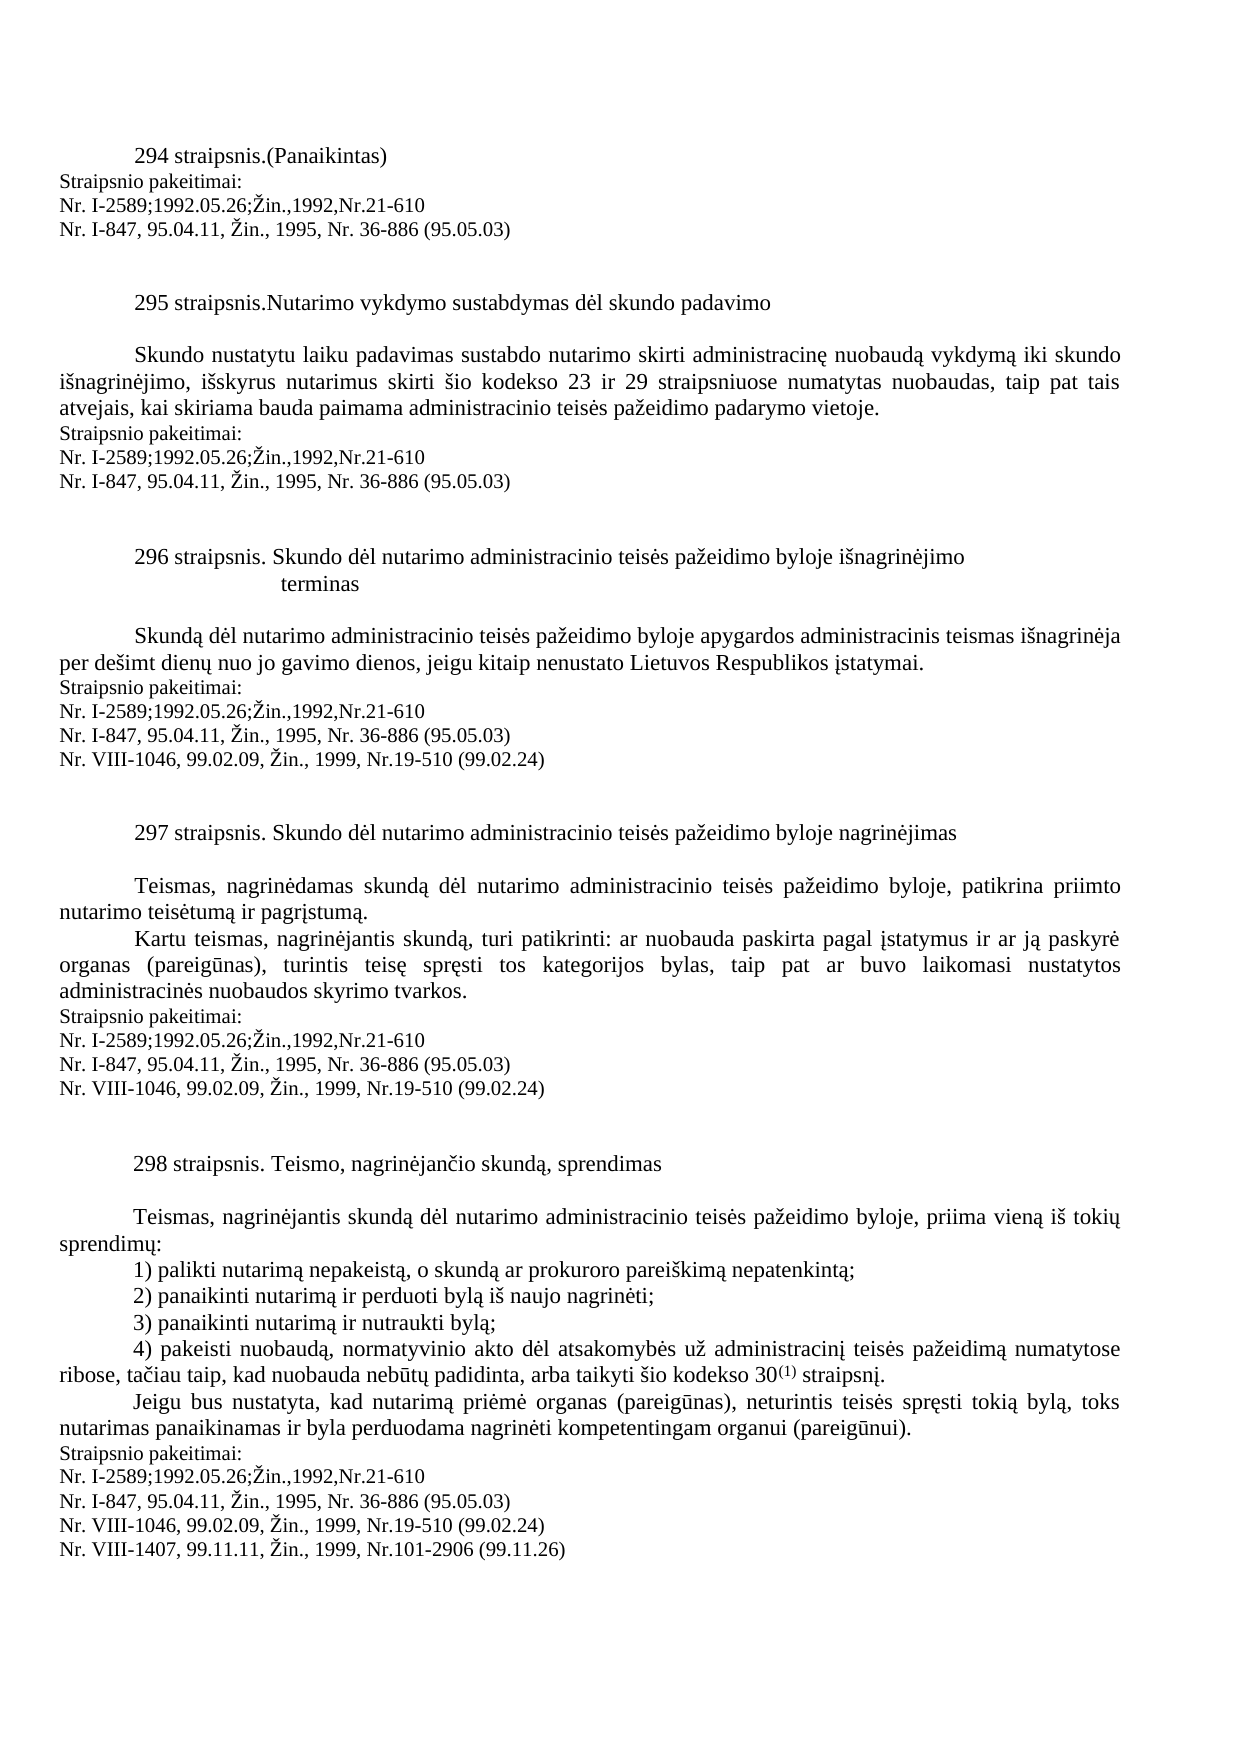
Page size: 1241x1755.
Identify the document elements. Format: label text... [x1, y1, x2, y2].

text Nr. I-2589;1992.05.26;Žin.,1992,Nr.21-610 [59, 193, 1122, 217]
text Skundą dėl nutarimo administracinio teisės pažeidimo byloje apygardos administracinis teismas išnagrinėja per dešimt dienų nuo jo gavimo dienos, jeigu kitaip nenustato Lietuvos Respublikos įstatymai. [59, 622, 1122, 675]
text Skundo nustatytu laiku padavimas sustabdo nutarimo skirti administracinę nuobaudą vykdymą iki skundo išnagrinėjimo, išskyrus nutarimus skirti šio kodekso 23 ir 29 straipsniuose numatytas nuobaudas, taip pat tais atvejais, kai skiriama bauda paimama administracinio teisės pažeidimo padarymo vietoje. [59, 342, 1122, 421]
text Nr. I-2589;1992.05.26;Žin.,1992,Nr.21-610 [59, 1464, 1122, 1488]
text Straipsnio pakeitimai: [59, 421, 1122, 445]
text Nr. VIII-1407, 99.11.11, Žin., 1999, Nr.101-2906 (99.11.26) [59, 1537, 1122, 1561]
text Nr. I-847, 95.04.11, Žin., 1995, Nr. 36-886 (95.05.03) [59, 1488, 1122, 1513]
text Nr. VIII-1046, 99.02.09, Žin., 1999, Nr.19-510 (99.02.24) [59, 1513, 1122, 1537]
text Nr. VIII-1046, 99.02.09, Žin., 1999, Nr.19-510 (99.02.24) [59, 1076, 1122, 1100]
text Teismas, nagrinėjantis skundą dėl nutarimo administracinio teisės pažeidimo byloje, priima vieną iš tokių sprendimų: [59, 1203, 1122, 1256]
text Straipsnio pakeitimai: [59, 675, 1122, 699]
text Nr. I-2589;1992.05.26;Žin.,1992,Nr.21-610 [59, 445, 1122, 469]
text 297 straipsnis. Skundo dėl nutarimo administracinio teisės pažeidimo byloje nagrinėjimas [134, 819, 1122, 846]
text 296 straipsnis. Skundo dėl nutarimo administracinio teisės pažeidimo byloje išnagrinėjimo [134, 543, 1122, 569]
text Kartu teismas, nagrinėjantis skundą, turi patikrinti: ar nuobauda paskirta pagal įstatymus ir ar ją paskyrė organas (pareigūnas), turintis teisę spręsti tos kategorijos bylas, taip pat ar buvo laikomasi nustatytos administracinės nuobaudos skyrimo tvarkos. [59, 925, 1122, 1004]
text 295 straipsnis.Nutarimo vykdymo sustabdymas dėl skundo padavimo [59, 289, 1122, 315]
text 3) panaikinti nutarimą ir nutraukti bylą; [59, 1309, 1122, 1335]
text Nr. I-847, 95.04.11, Žin., 1995, Nr. 36-886 (95.05.03) [59, 1052, 1122, 1076]
text 4) pakeisti nuobaudą, normatyvinio akto dėl atsakomybės už administracinį teisės pažeidimą numatytose ribose, tačiau taip, kad nuobauda nebūtų padidinta, arba taikyti šio kodekso 30(1) straipsnį. [59, 1335, 1122, 1388]
text Nr. I-2589;1992.05.26;Žin.,1992,Nr.21-610 [59, 1028, 1122, 1052]
text Nr. I-2589;1992.05.26;Žin.,1992,Nr.21-610 [59, 699, 1122, 723]
text Jeigu bus nustatyta, kad nutarimą priėmė organas (pareigūnas), neturintis teisės spręsti tokią bylą, toks nutarimas panaikinamas ir byla perduodama nagrinėti kompetentingam organui (pareigūnui). [59, 1388, 1122, 1440]
text Nr. I-847, 95.04.11, Žin., 1995, Nr. 36-886 (95.05.03) [59, 723, 1122, 747]
text Straipsnio pakeitimai: [59, 1004, 1122, 1028]
text terminas [281, 569, 1122, 596]
text Straipsnio pakeitimai: [59, 168, 1122, 193]
text Nr. VIII-1046, 99.02.09, Žin., 1999, Nr.19-510 (99.02.24) [59, 747, 1122, 771]
text Nr. I-847, 95.04.11, Žin., 1995, Nr. 36-886 (95.05.03) [59, 469, 1122, 493]
text Nr. I-847, 95.04.11, Žin., 1995, Nr. 36-886 (95.05.03) [59, 217, 1122, 241]
text Straipsnio pakeitimai: [59, 1440, 1122, 1464]
text 1) palikti nutarimą nepakeistą, o skundą ar prokuroro pareiškimą nepatenkintą; [59, 1256, 1122, 1282]
text 298 straipsnis. Teismo, nagrinėjančio skundą, sprendimas [59, 1151, 1122, 1177]
text 294 straipsnis.(Panaikintas) [59, 142, 1122, 168]
text 2) panaikinti nutarimą ir perduoti bylą iš naujo nagrinėti; [59, 1282, 1122, 1309]
text Teismas, nagrinėdamas skundą dėl nutarimo administracinio teisės pažeidimo byloje, patikrina priimto nutarimo teisėtumą ir pagrįstumą. [59, 872, 1122, 925]
